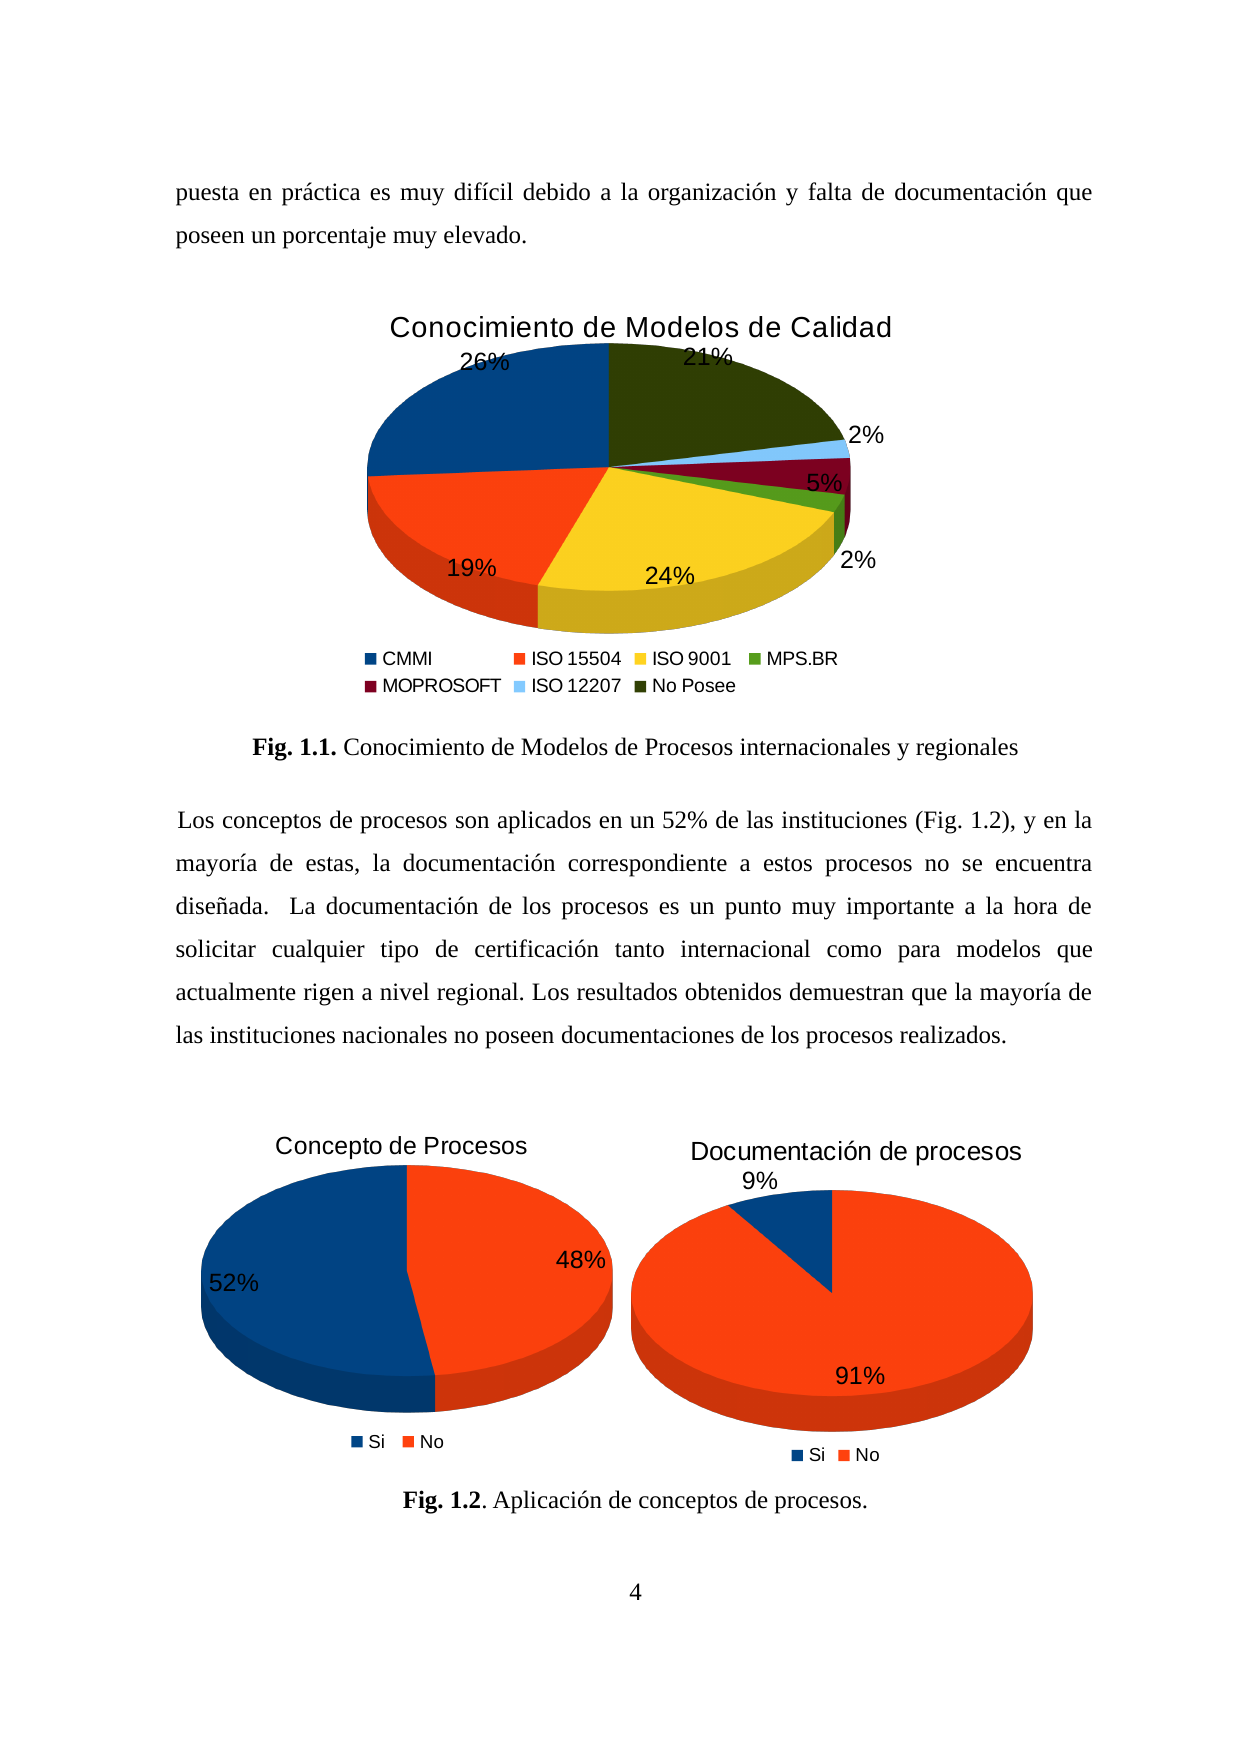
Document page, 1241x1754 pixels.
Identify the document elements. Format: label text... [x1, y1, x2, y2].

text puesta en práctica es muy difícil debido a la organización y falta de documentación que poseen un porcentaje muy elevado. [175, 177, 1093, 249]
text Fig. 1.2. Aplicación de conceptos de procesos. [175, 1094, 1093, 1514]
text Los conceptos de procesos son aplicados en un 52% de las instituciones (Fig. 1.2), y en la mayoría de estas, la documentación correspondiente a estos procesos no se encuentra diseñada. La documentación de los procesos es un punto muy importante a la hora de solicitar cualquier tipo de certificación tanto internacional como para modelos que actualmente rigen a nivel regional. Los resultados obtenidos demuestran que la mayoría de las instituciones nacionales no poseen documentaciones de los procesos realizados. [175, 805, 1093, 1049]
text Fig. 1.1. Conocimiento de Modelos de Procesos internacionales y regionales [175, 293, 1093, 761]
